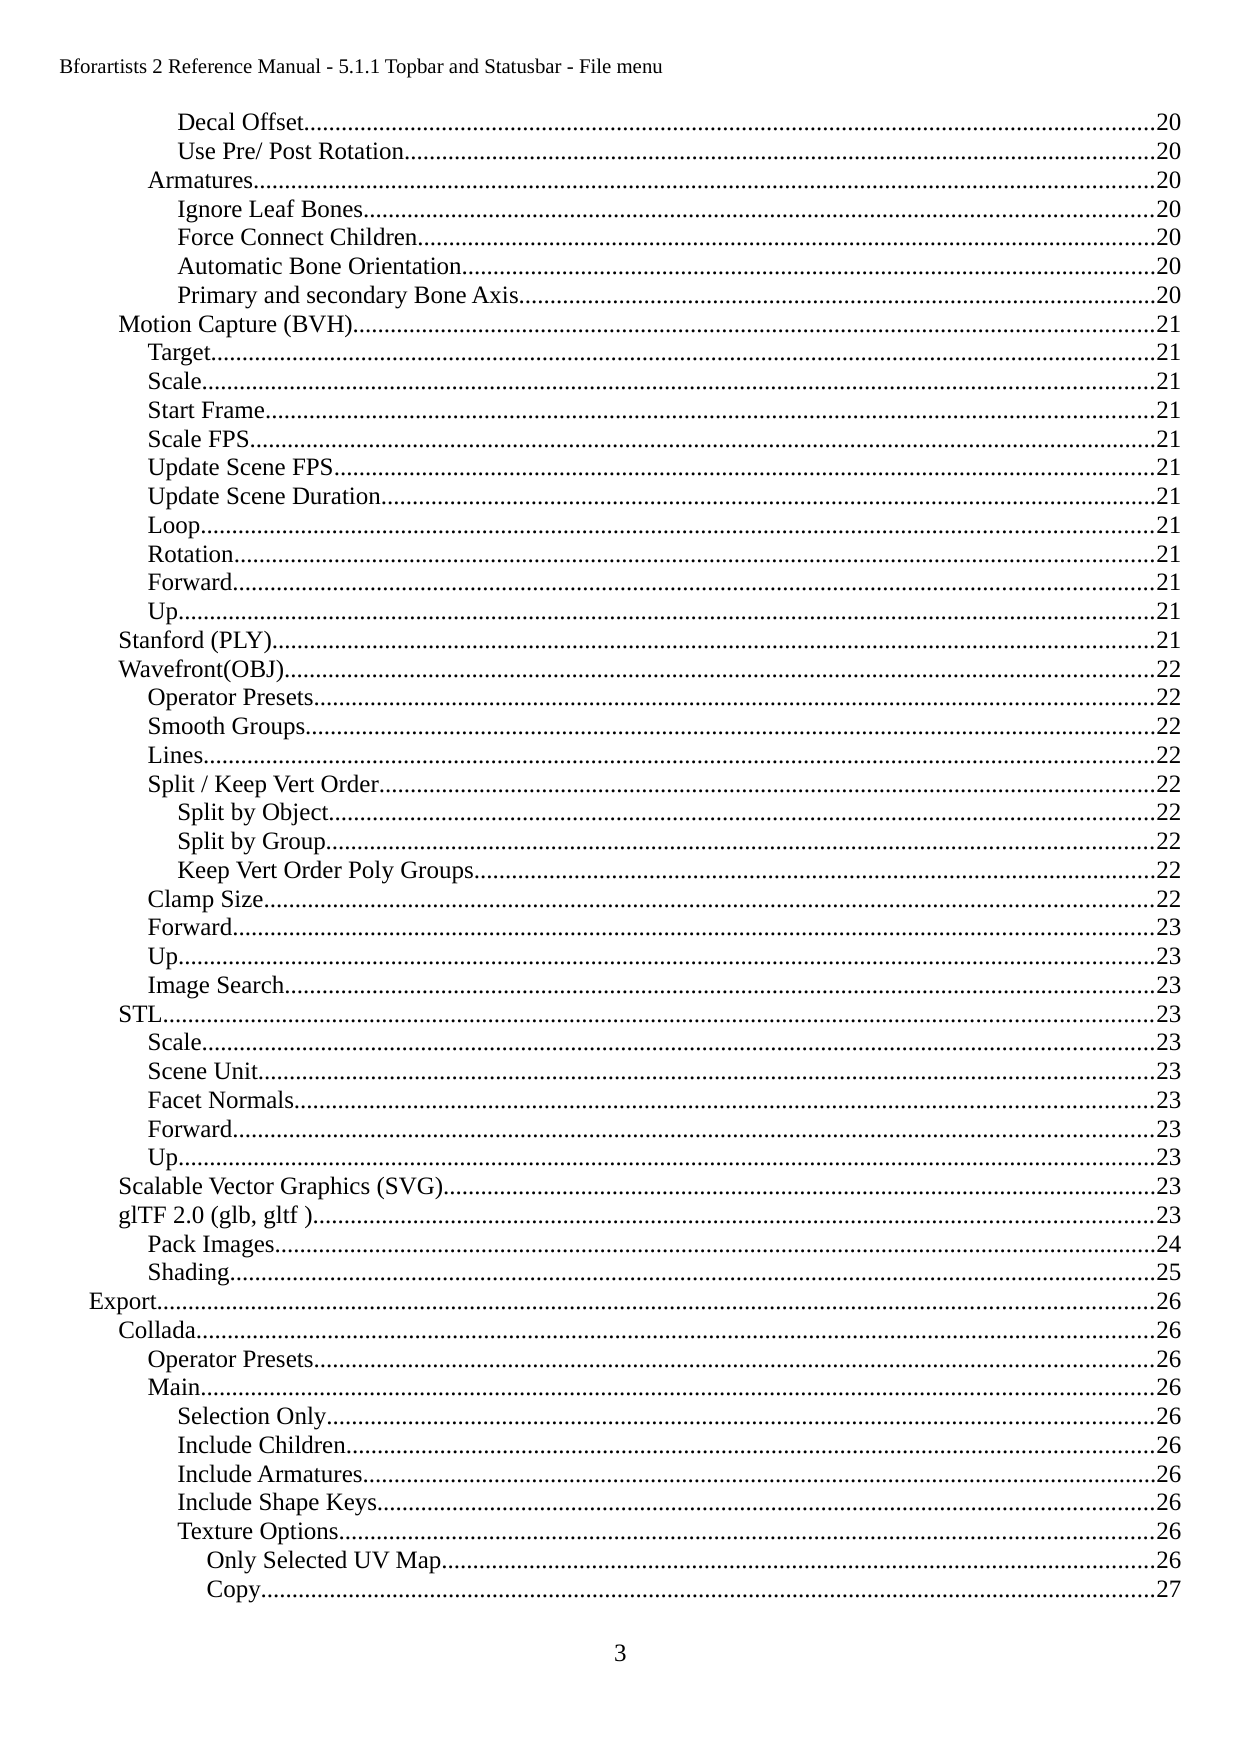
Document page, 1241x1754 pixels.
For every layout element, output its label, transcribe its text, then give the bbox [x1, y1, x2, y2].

text Stanford (PLY) 21 [118, 625, 1181, 654]
text Scene Unit 23 [147, 1056, 1181, 1085]
text Include Armatures 26 [177, 1459, 1181, 1487]
text Loop 21 [147, 510, 1181, 539]
text Split by Object 22 [177, 797, 1181, 826]
text Scale 21 [147, 366, 1181, 395]
text Image Search 23 [147, 970, 1181, 999]
text Copy 27 [206, 1574, 1181, 1602]
text Update Scene Duration 21 [147, 481, 1181, 510]
text Split by Group 22 [177, 826, 1181, 855]
text Primary and secondary Bone Axis 20 [177, 280, 1181, 309]
text Split / Keep Vert Order 22 [147, 769, 1181, 797]
text Forward 23 [147, 1114, 1181, 1142]
text Automatic Bone Orientation 20 [177, 251, 1181, 280]
text glTF 2.0 (glb, gltf ) 23 [118, 1200, 1181, 1229]
text Facet Normals 23 [147, 1085, 1181, 1114]
text Include Shape Keys 26 [177, 1487, 1181, 1516]
text Selection Only 26 [177, 1401, 1181, 1430]
text Ignore Leaf Bones 20 [177, 194, 1181, 222]
text Smooth Groups 22 [147, 711, 1181, 740]
text Scalable Vector Graphics (SVG) 23 [118, 1171, 1181, 1200]
text Up 23 [147, 1142, 1181, 1171]
text Up 23 [147, 941, 1181, 970]
text Pack Images 24 [147, 1229, 1181, 1257]
text Forward 23 [147, 912, 1181, 941]
text STL 23 [118, 999, 1181, 1027]
text Texture Options 26 [177, 1516, 1181, 1545]
text Lines 22 [147, 740, 1181, 769]
text Motion Capture (BVH) 21 [118, 309, 1181, 337]
text Operator Presets 26 [147, 1344, 1181, 1372]
text Scale 23 [147, 1027, 1181, 1056]
text Up 21 [147, 596, 1181, 625]
text Rotation 21 [147, 539, 1181, 567]
text Start Frame 21 [147, 395, 1181, 424]
text Only Selected UV Map 26 [206, 1545, 1181, 1574]
text Export 26 [88, 1286, 1181, 1315]
text Include Children 26 [177, 1430, 1181, 1459]
text Decal Offset 20 [177, 107, 1181, 136]
text Target 21 [147, 337, 1181, 366]
text Clamp Size 22 [147, 884, 1181, 912]
text Force Connect Children 20 [177, 222, 1181, 251]
text Forward 21 [147, 567, 1181, 596]
text Operator Presets 22 [147, 682, 1181, 711]
text Shading 25 [147, 1257, 1181, 1286]
text Update Scene FPS 21 [147, 452, 1181, 481]
text Collada 26 [118, 1315, 1181, 1344]
text Wavefront(OBJ) 22 [118, 654, 1181, 682]
text Armatures 20 [147, 165, 1181, 194]
text Main 26 [147, 1372, 1181, 1401]
text Scale FPS 21 [147, 424, 1181, 452]
text Use Pre/ Post Rotation 20 [177, 136, 1181, 165]
text Keep Vert Order Poly Groups 22 [177, 855, 1181, 884]
